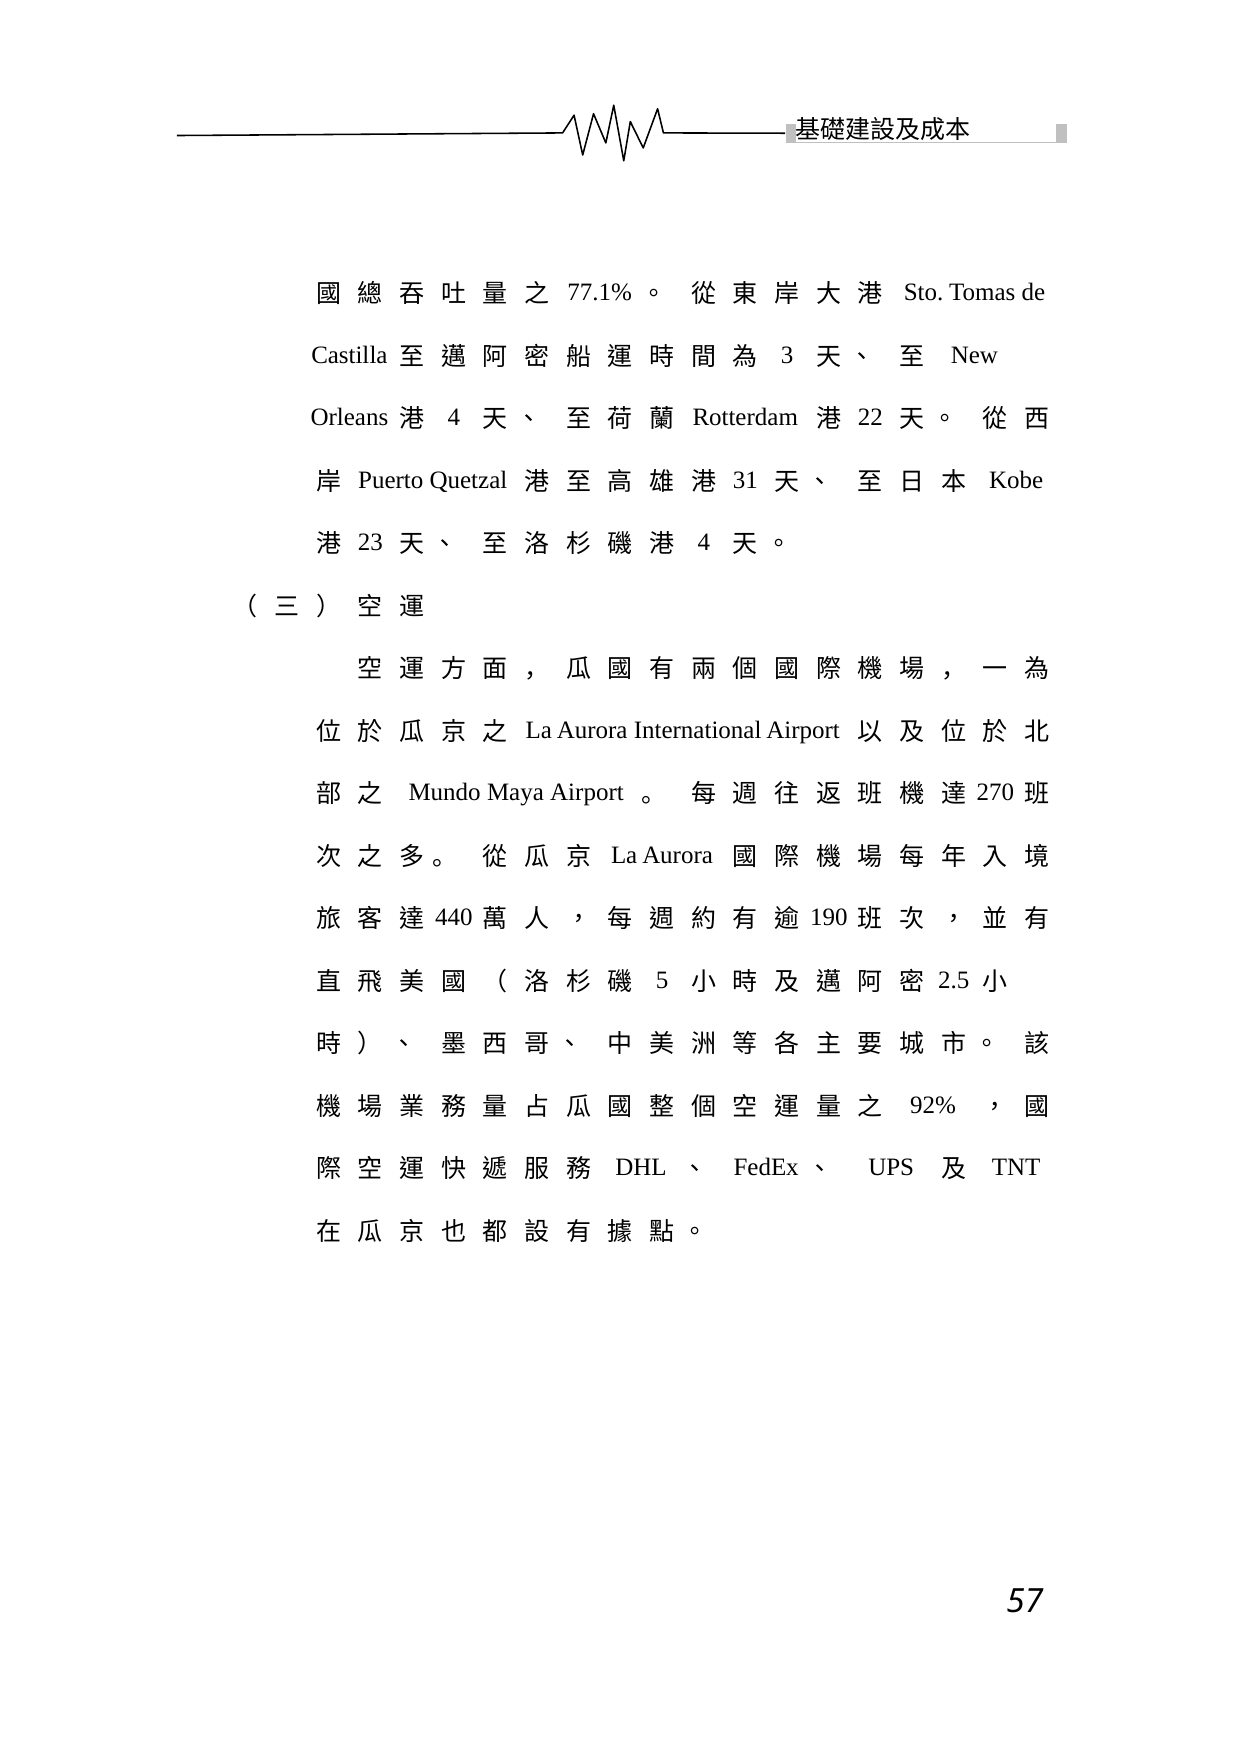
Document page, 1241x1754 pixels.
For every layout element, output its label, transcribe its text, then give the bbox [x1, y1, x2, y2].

text （三）空運 [207, 563, 1058, 625]
text 空運方面，瓜國有兩個國際機場，一為位於瓜京之La Aurora International Airport以及位於北部之Mundo Maya Airport。每週往返班機達270班次之多。從瓜京La Aurora國際機場每年入境旅客達440萬人，每週約有逾190班次，並有直飛美國（洛杉磯5小時及邁阿密2.5小時）、墨西哥、中美洲等各主要城市。該機場業務量占瓜國整個空運量之92%，國際空運快遞服務DHL、FedEx、UPS及TNT在瓜京也都設有據點。 [281, 625, 1058, 1250]
text 國總吞吐量之77.1%。從東岸大港Sto. Tomas de Castilla至邁阿密船運時間為3天、至New Orleans港4天、至荷蘭Rotterdam港22天。從西岸Puerto Quetzal港至高雄港31天、至日本Kobe港23天、至洛杉磯港4天。 [281, 250, 1058, 563]
